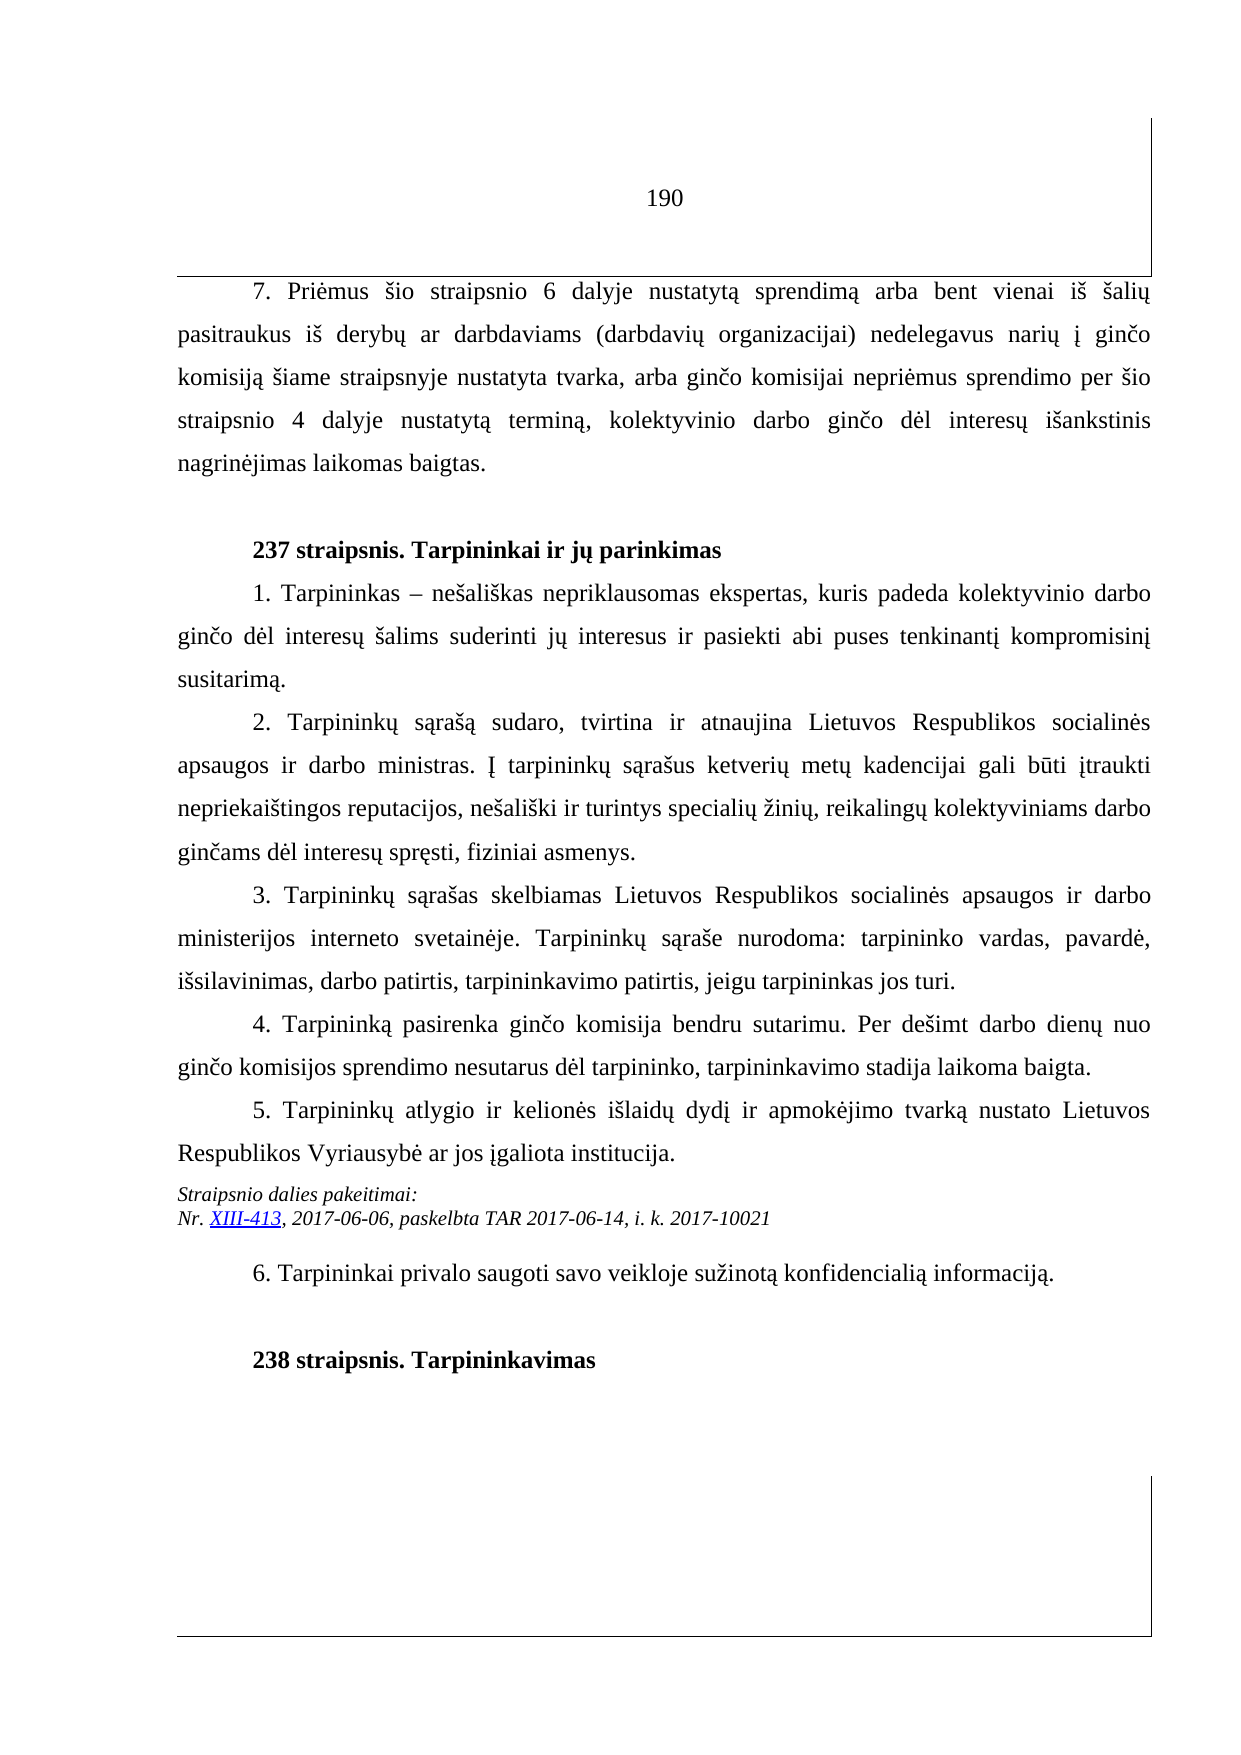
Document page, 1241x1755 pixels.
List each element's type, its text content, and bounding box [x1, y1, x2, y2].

text 3. Tarpininkų sąrašas skelbiamas Lietuvos Respublikos socialinės apsaugos ir darbo ministerijos interneto svetainėje. Tarpininkų sąraše nurodoma: tarpininko vardas, pavardė, išsilavinimas, darbo patirtis, tarpininkavimo patirtis, jeigu tarpininkas jos turi. [177, 880, 1152, 995]
text 2. Tarpininkų sąrašą sudaro, tvirtina ir atnaujina Lietuvos Respublikos socialinės apsaugos ir darbo ministras. Į tarpininkų sąrašus ketverių metų kadencijai gali būti įtraukti nepriekaištingos reputacijos, nešališki ir turintys specialių žinių, reikalingų kolektyviniams darbo ginčams dėl interesų spręsti, fiziniai asmenys. [177, 707, 1152, 865]
text 1. Tarpininkas – nešališkas nepriklausomas ekspertas, kuris padeda kolektyvinio darbo ginčo dėl interesų šalims suderinti jų interesus ir pasiekti abi puses tenkinantį kompromisinį susitarimą. [177, 578, 1152, 693]
subtitle 237 straipsnis. Tarpininkai ir jų parinkimas [177, 535, 1152, 563]
text 6. Tarpininkai privalo saugoti savo veikloje sužinotą konfidencialią informaciją. [177, 1258, 1152, 1287]
subtitle 238 straipsnis. Tarpininkavimas [177, 1345, 1152, 1373]
text Straipsnio dalies pakeitimai: [177, 1182, 1152, 1206]
text 4. Tarpininką pasirenka ginčo komisija bendru sutarimu. Per dešimt darbo dienų nuo ginčo komisijos sprendimo nesutarus dėl tarpininko, tarpininkavimo stadija laikoma baigta. [177, 1009, 1152, 1081]
text 7. Priėmus šio straipsnio 6 dalyje nustatytą sprendimą arba bent vienai iš šalių pasitraukus iš derybų ar darbdaviams (darbdavių organizacijai) nedelegavus narių į ginčo komisiją šiame straipsnyje nustatyta tvarka, arba ginčo komisijai nepriėmus sprendimo per šio straipsnio 4 dalyje nustatytą terminą, kolektyvinio darbo ginčo dėl interesų išankstinis nagrinėjimas laikomas baigtas. [177, 276, 1152, 477]
text Nr. XIII-413, 2017-06-06, paskelbta TAR 2017-06-14, i. k. 2017-10021 [177, 1206, 1152, 1230]
text 5. Tarpininkų atlygio ir kelionės išlaidų dydį ir apmokėjimo tvarką nustato Lietuvos Respublikos Vyriausybė ar jos įgaliota institucija. [177, 1095, 1152, 1167]
